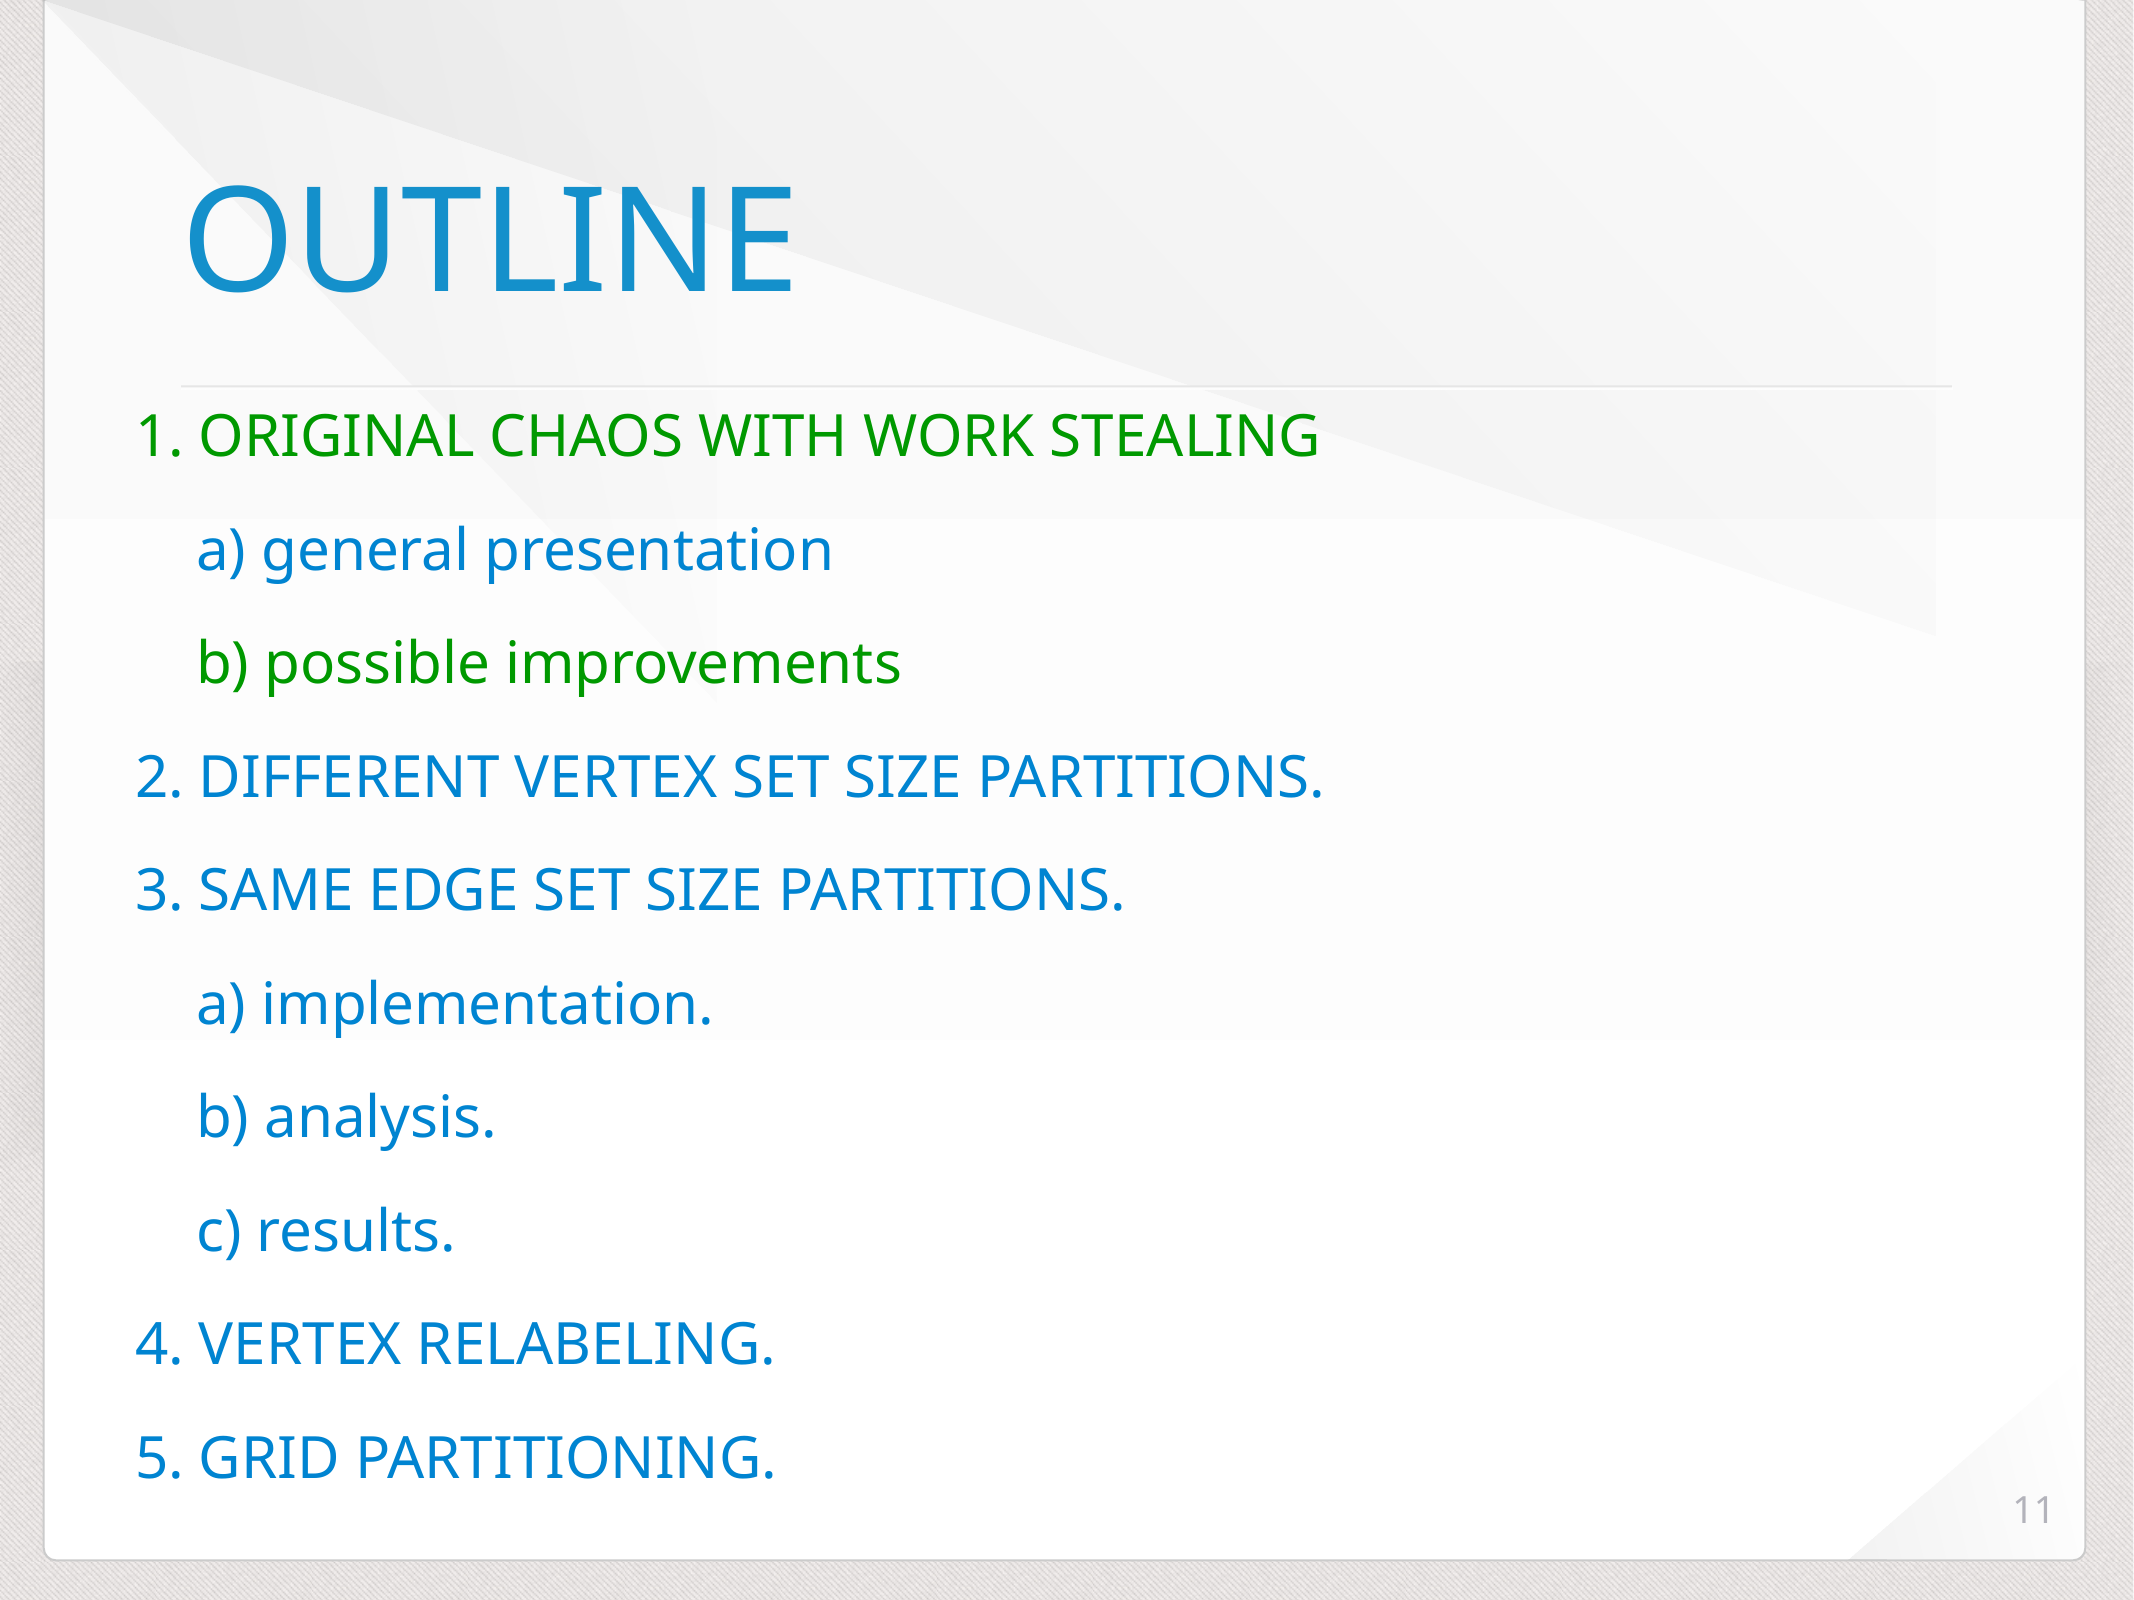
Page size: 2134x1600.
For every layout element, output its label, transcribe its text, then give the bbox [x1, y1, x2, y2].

slide_number [1909, 1476, 2071, 1548]
picture [0, 0, 2134, 1600]
list 1. ORIGINAL CHAOS WITH WORK STEALING a) general presentation b) possible improvements 2. DIFFERENT VERTEX SET SIZE PARTITIONS. 3. SAME EDGE SET SIZE PARTITIONS. a) implementation. b) analysis. c) results. 4. VERTEX RELABELING. 5. GRID PARTITIONING. [135, 285, 1453, 1244]
title OUTLINE [181, 145, 1953, 355]
